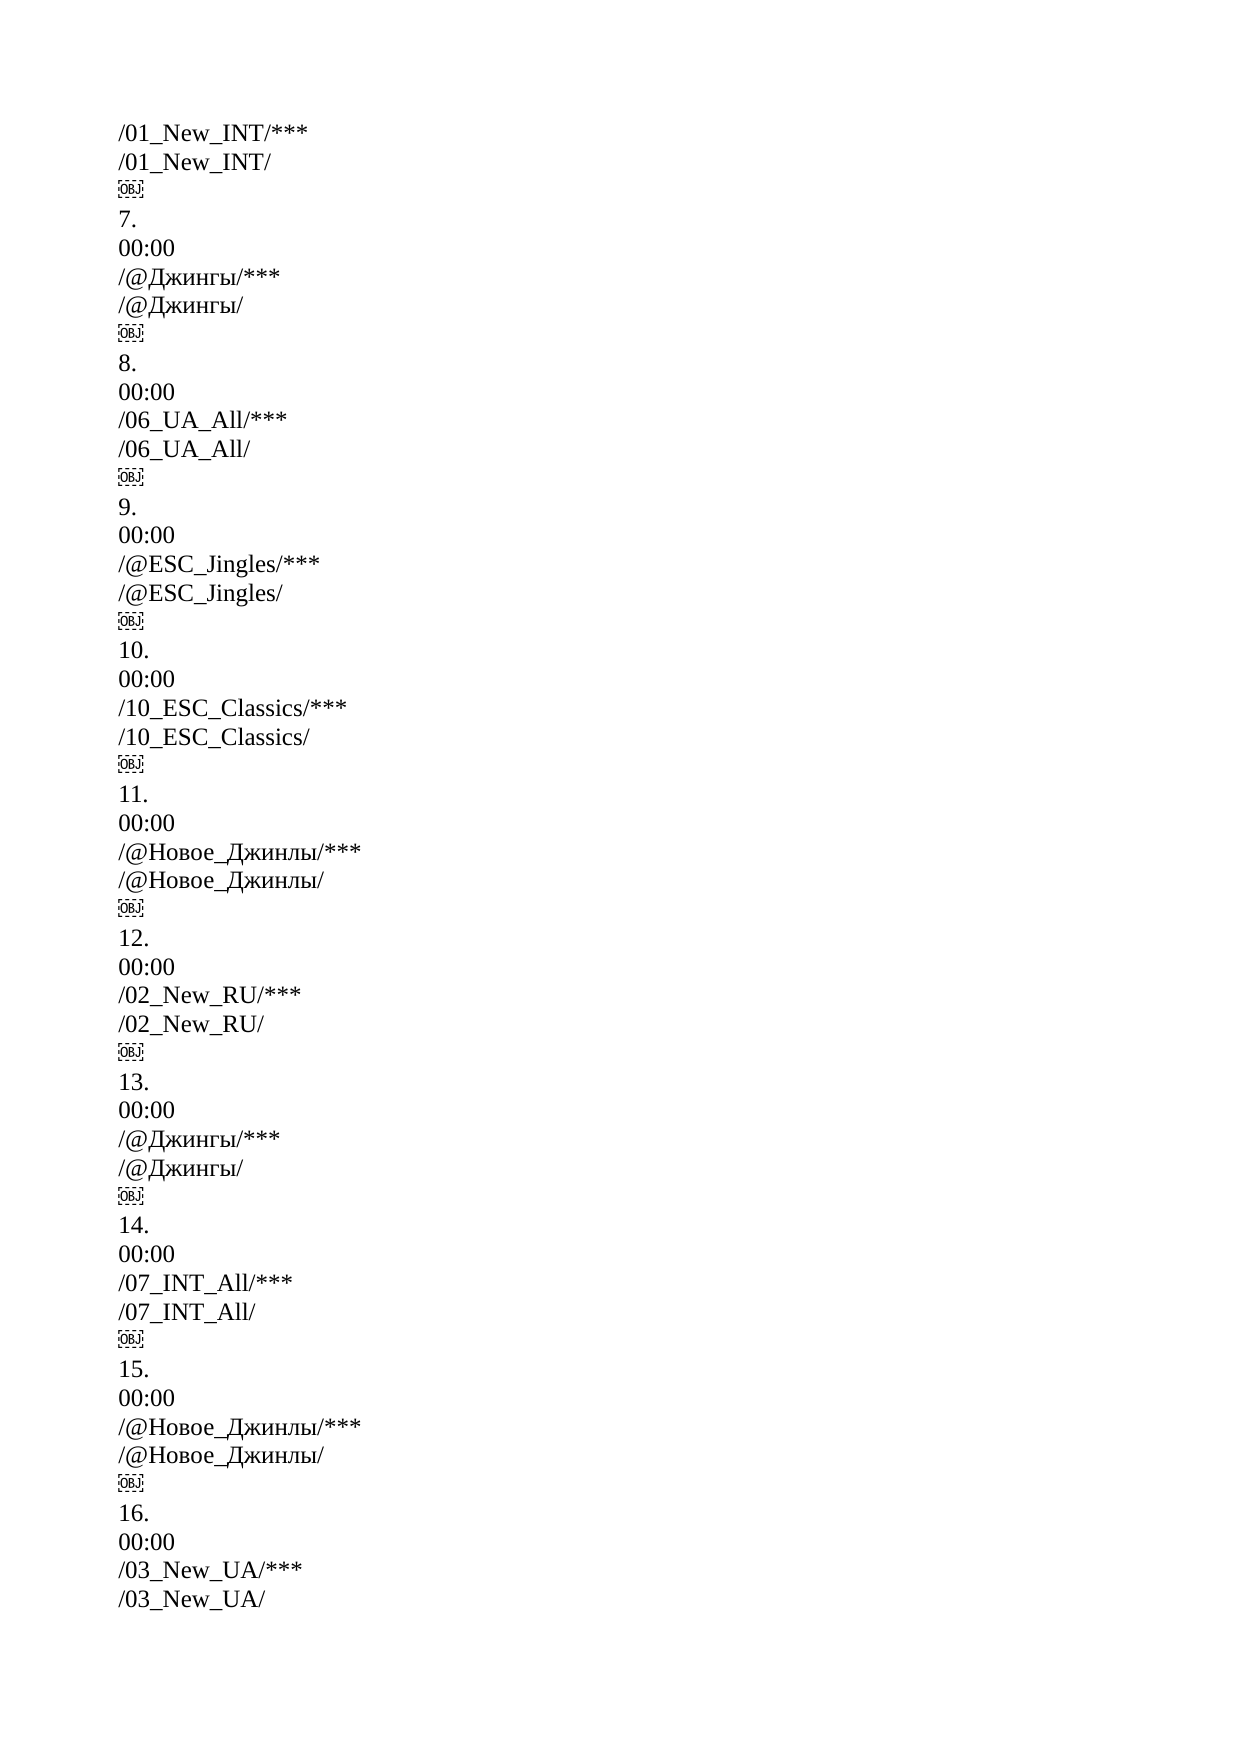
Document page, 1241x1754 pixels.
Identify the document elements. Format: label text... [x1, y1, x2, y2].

text /03_New_UA/ [118, 1584, 1122, 1613]
text ￼ [118, 463, 1122, 492]
text ￼ [118, 319, 1122, 348]
text 15. [118, 1354, 1122, 1383]
text 10. [118, 636, 1122, 664]
text 00:00 [118, 1527, 1122, 1556]
text 00:00 [118, 377, 1122, 406]
text ￼ [118, 894, 1122, 923]
text ￼ [118, 1182, 1122, 1211]
text /01_New_INT/ [118, 147, 1122, 176]
text 00:00 [118, 952, 1122, 981]
text 13. [118, 1067, 1122, 1096]
text /06_UA_All/*** [118, 406, 1122, 434]
text ￼ [118, 1326, 1122, 1354]
text 11. [118, 779, 1122, 808]
text ￼ [118, 607, 1122, 636]
text /02_New_RU/*** [118, 981, 1122, 1009]
text ￼ [118, 751, 1122, 779]
text ￼ [118, 1038, 1122, 1067]
text /@Новое_Джинлы/*** [118, 1412, 1122, 1441]
text 7. [118, 204, 1122, 233]
text 8. [118, 348, 1122, 377]
text /10_ESC_Classics/ [118, 722, 1122, 751]
text 00:00 [118, 1383, 1122, 1412]
text /10_ESC_Classics/*** [118, 693, 1122, 722]
text 00:00 [118, 1239, 1122, 1268]
text /@Новое_Джинлы/ [118, 1441, 1122, 1469]
text /03_New_UA/*** [118, 1556, 1122, 1584]
text /@ESC_Jingles/ [118, 578, 1122, 607]
text ￼ [118, 1469, 1122, 1498]
text 00:00 [118, 1096, 1122, 1124]
text 9. [118, 492, 1122, 521]
text 16. [118, 1498, 1122, 1527]
text 00:00 [118, 808, 1122, 837]
text 00:00 [118, 233, 1122, 262]
text /@Джингы/*** [118, 262, 1122, 291]
text 00:00 [118, 664, 1122, 693]
text /07_INT_All/*** [118, 1268, 1122, 1297]
text /07_INT_All/ [118, 1297, 1122, 1326]
text /@Новое_Джинлы/*** [118, 837, 1122, 866]
text /@Новое_Джинлы/ [118, 866, 1122, 894]
text /@Джингы/ [118, 291, 1122, 319]
text /01_New_INT/*** [118, 118, 1122, 147]
text /@Джингы/ [118, 1153, 1122, 1182]
text /@ESC_Jingles/*** [118, 549, 1122, 578]
text 14. [118, 1211, 1122, 1239]
text 00:00 [118, 521, 1122, 549]
text /02_New_RU/ [118, 1009, 1122, 1038]
text /@Джингы/*** [118, 1124, 1122, 1153]
text /06_UA_All/ [118, 434, 1122, 463]
text ￼ [118, 176, 1122, 204]
text 12. [118, 923, 1122, 952]
